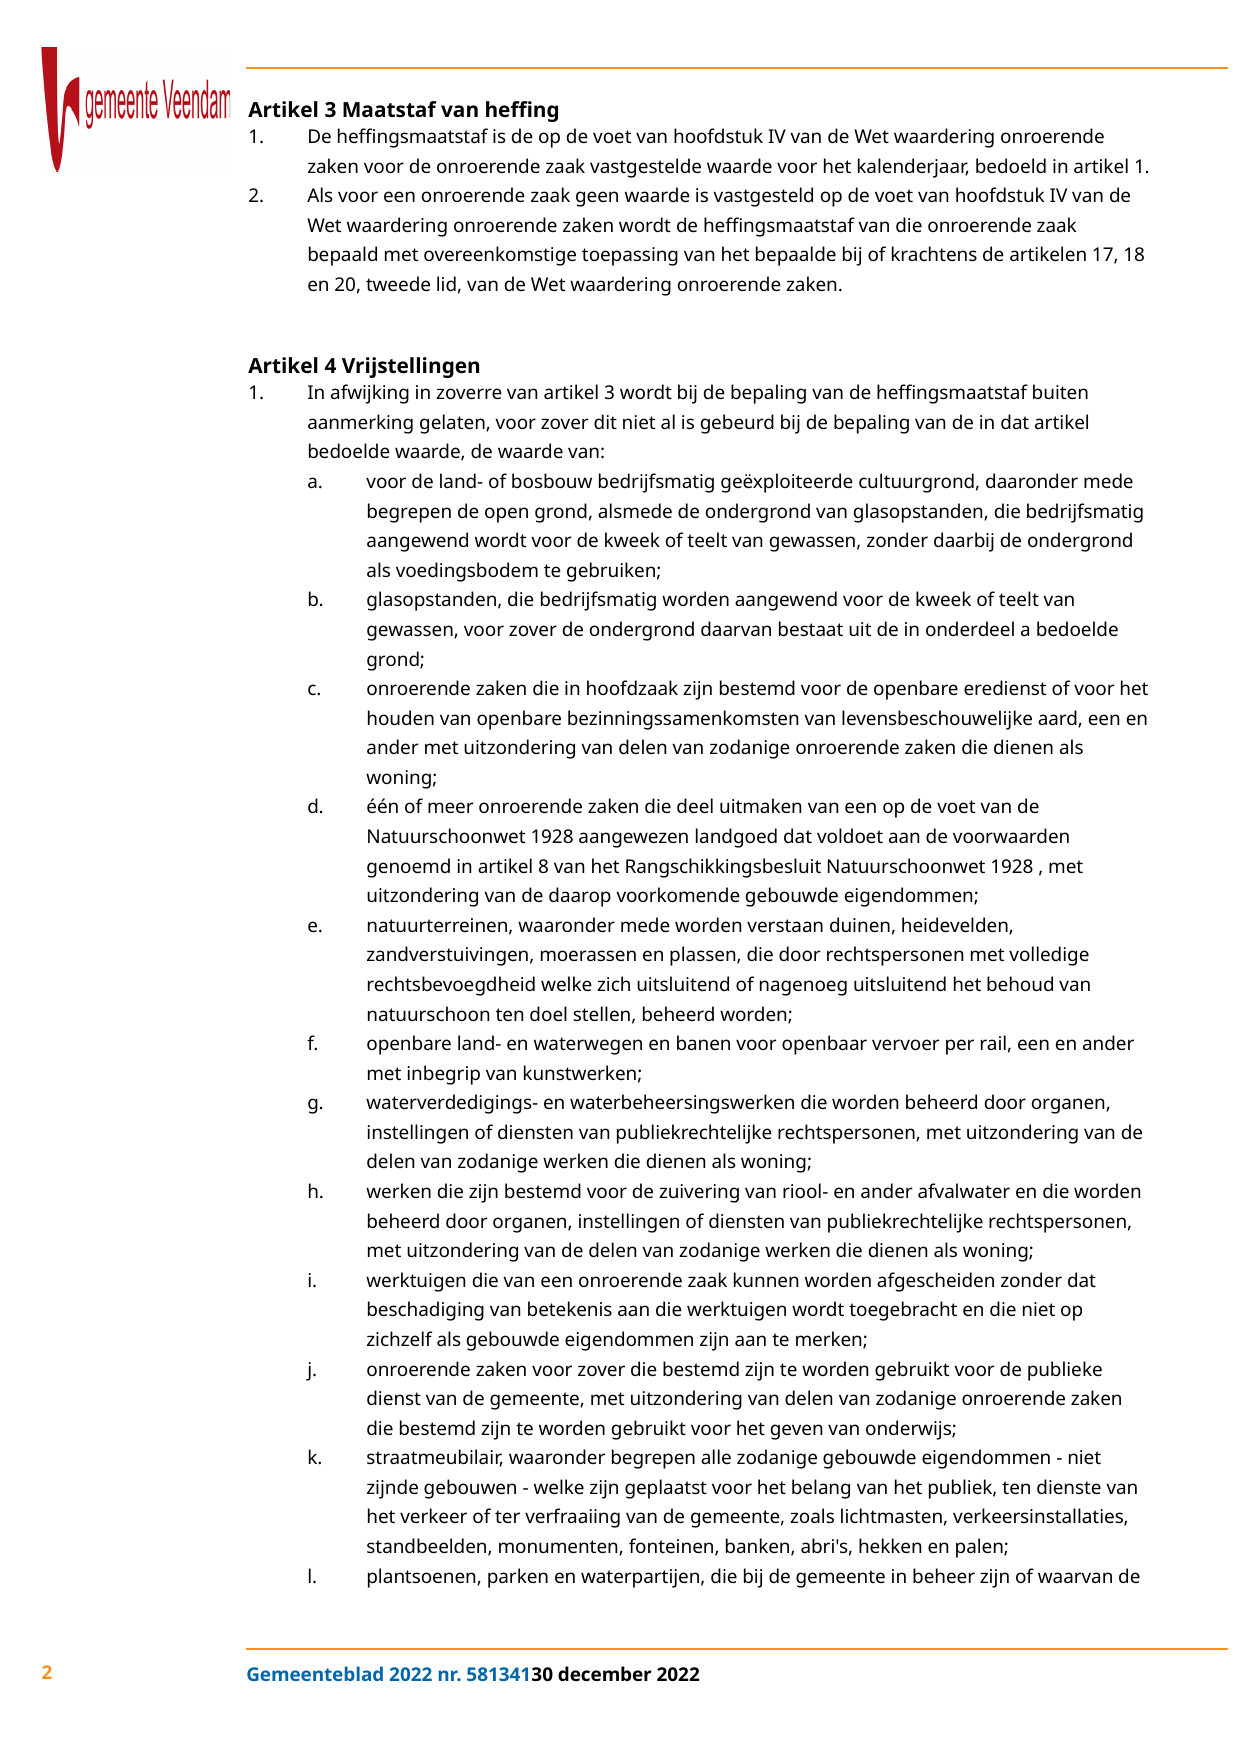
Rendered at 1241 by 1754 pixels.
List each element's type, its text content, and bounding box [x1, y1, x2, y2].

list onroerende zaken voor zover die bestemd zijn te worden gebruikt voor de publieke dienst van de gemeente, met uitzondering van delen van zodanige onroerende zaken die bestemd zijn te worden gebruikt voor het geven van onderwijs; [307, 1356, 1152, 1441]
list In afwijking in zoverre van artikel 3 wordt bij de bepaling van de heffingsmaatstaf buiten aanmerking gelaten, voor zover dit niet al is gebeurd bij de bepaling van de in dat artikel bedoelde waarde, de waarde van: [248, 379, 1152, 464]
text Artikel 3 Maatstaf van heffing [248, 95, 1152, 123]
picture [41, 47, 231, 172]
list De heffingsmaatstaf is de op de voet van hoofdstuk IV van de Wet waardering onroerende zaken voor de onroerende zaak vastgestelde waarde voor het kalenderjaar, bedoeld in artikel 1. [248, 123, 1152, 178]
list Als voor een onroerende zaak geen waarde is vastgesteld op de voet van hoofdstuk IV van de Wet waardering onroerende zaken wordt de heffingsmaatstaf van die onroerende zaak bepaald met overeenkomstige toepassing van het bepaalde bij of krachtens de artikelen 17, 18 en 20, tweede lid, van de Wet waardering onroerende zaken. [248, 182, 1152, 297]
list straatmeubilair, waaronder begrepen alle zodanige gebouwde eigendommen - niet zijnde gebouwen - welke zijn geplaatst voor het belang van het publiek, ten dienste van het verkeer of ter verfraaiing van de gemeente, zoals lichtmasten, verkeersinstallaties, standbeelden, monumenten, fonteinen, banken, abri's, hekken en palen; [307, 1444, 1152, 1559]
list onroerende zaken die in hoofdzaak zijn bestemd voor de openbare eredienst of voor het houden van openbare bezinningssamenkomsten van levensbeschouwelijke aard, een en ander met uitzondering van delen van zodanige onroerende zaken die dienen als woning; [307, 675, 1152, 790]
list waterverdedigings- en waterbeheersingswerken die worden beheerd door organen, instellingen of diensten van publiekrechtelijke rechtspersonen, met uitzondering van de delen van zodanige werken die dienen als woning; [307, 1089, 1152, 1174]
list plantsoenen, parken en waterpartijen, die bij de gemeente in beheer zijn of waarvan de [307, 1563, 1152, 1589]
list glasopstanden, die bedrijfsmatig worden aangewend voor de kweek of teelt van gewassen, voor zover de ondergrond daarvan bestaat uit de in onderdeel a bedoelde grond; [307, 587, 1152, 672]
list werken die zijn bestemd voor de zuivering van riool- en ander afvalwater en die worden beheerd door organen, instellingen of diensten van publiekrechtelijke rechtspersonen, met uitzondering van de delen van zodanige werken die dienen als woning; [307, 1178, 1152, 1263]
list voor de land- of bosbouw bedrijfsmatig geëxploiteerde cultuurgrond, daaronder mede begrepen de open grond, alsmede de ondergrond van glasopstanden, die bedrijfsmatig aangewend wordt voor de kweek of teelt van gewassen, zonder daarbij de ondergrond als voedingsbodem te gebruiken; [307, 468, 1152, 583]
list werktuigen die van een onroerende zaak kunnen worden afgescheiden zonder dat beschadiging van betekenis aan die werktuigen wordt toegebracht en die niet op zichzelf als gebouwde eigendommen zijn aan te merken; [307, 1267, 1152, 1352]
list natuurterreinen, waaronder mede worden verstaan duinen, heidevelden, zandverstuivingen, moerassen en plassen, die door rechtspersonen met volledige rechtsbevoegdheid welke zich uitsluitend of nagenoeg uitsluitend het behoud van natuurschoon ten doel stellen, beheerd worden; [307, 912, 1152, 1027]
list één of meer onroerende zaken die deel uitmaken van een op de voet van de Natuurschoonwet 1928 aangewezen landgoed dat voldoet aan de voorwaarden genoemd in artikel 8 van het Rangschikkingsbesluit Natuurschoonwet 1928 , met uitzondering van de daarop voorkomende gebouwde eigendommen; [307, 794, 1152, 908]
text Artikel 4 Vrijstellingen [248, 351, 1152, 379]
list openbare land- en waterwegen en banen voor openbaar vervoer per rail, een en ander met inbegrip van kunstwerken; [307, 1030, 1152, 1086]
